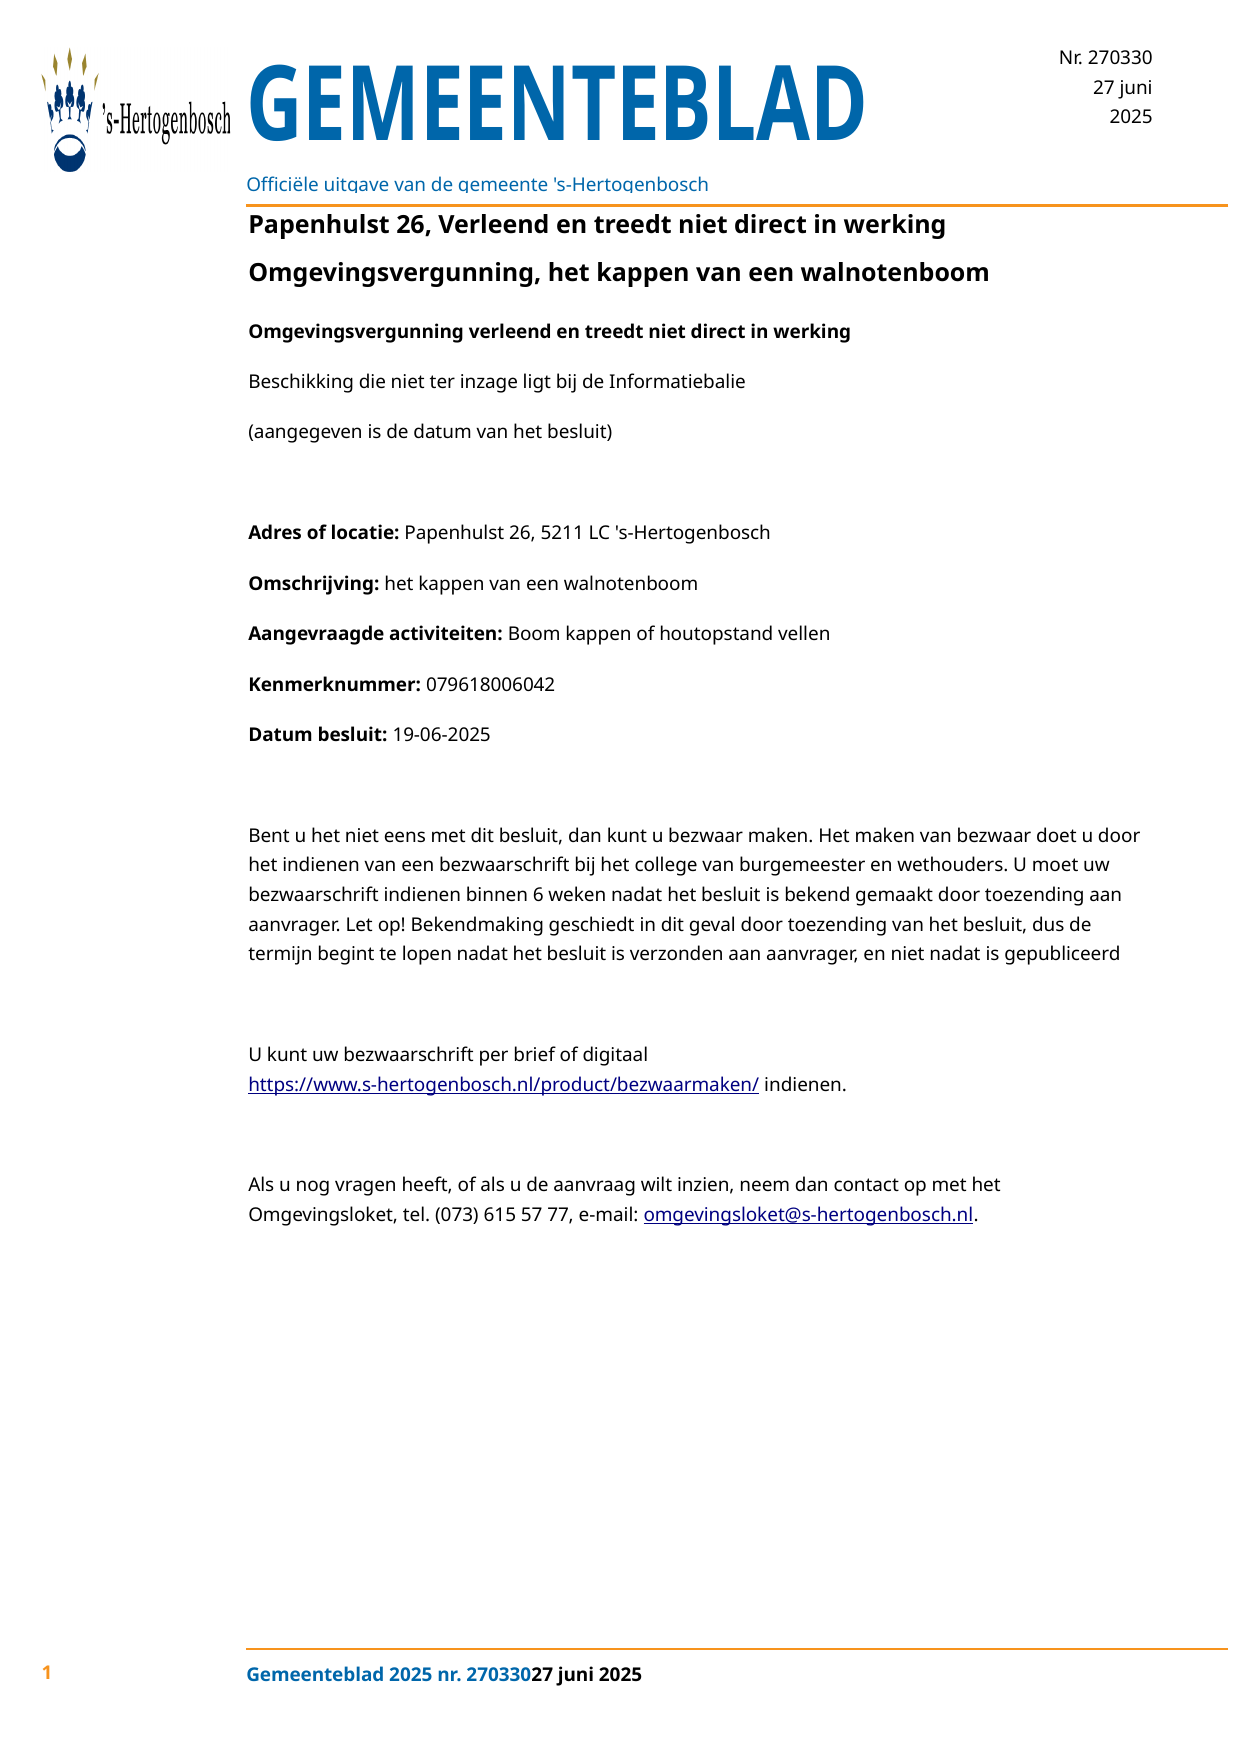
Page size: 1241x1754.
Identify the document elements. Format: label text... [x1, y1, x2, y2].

text Adres of locatie: Papenhulst 26, 5211 LC 's-Hertogenbosch [248, 519, 1152, 545]
text U kunt uw bezwaarschrift per brief of digitaal https://www.s-hertogenbosch.nl/product/bezwaarmaken/ indienen. [248, 1041, 1152, 1097]
picture [41, 47, 231, 172]
text Aangevraagde activiteiten: Boom kappen of houtopstand vellen [248, 620, 1152, 646]
text Papenhulst 26, Verleend en treedt niet direct in werking Omgevingsvergunning, het kappen van een walnotenboom [248, 207, 1152, 288]
text Omgevingsvergunning verleend en treedt niet direct in werking [248, 318, 1152, 344]
text (aangegeven is de datum van het besluit) [248, 419, 1152, 444]
text Als u nog vragen heeft, of als u de aanvraag wilt inzien, neem dan contact op met het Omgevingsloket, tel. (073) 615 57 77, e-mail: omgevingsloket@s-hertogenbosch.nl. [248, 1172, 1152, 1227]
text Datum besluit: 19-06-2025 [248, 721, 1152, 747]
text Kenmerknummer: 079618006042 [248, 671, 1152, 697]
text Omschrijving: het kappen van een walnotenboom [248, 570, 1152, 596]
text Beschikking die niet ter inzage ligt bij de Informatiebalie [248, 368, 1152, 394]
text Bent u het niet eens met dit besluit, dan kunt u bezwaar maken. Het maken van bezwaar doet u door het indienen van een bezwaarschrift bij het college van burgemeester en wethouders. U moet uw bezwaarschrift indienen binnen 6 weken nadat het besluit is bekend gemaakt door toezending aan aanvrager. Let op! Bekendmaking geschiedt in dit geval door toezending van het besluit, dus de termijn begint te lopen nadat het besluit is verzonden aan aanvrager, en niet nadat is gepubliceerd [248, 822, 1152, 966]
